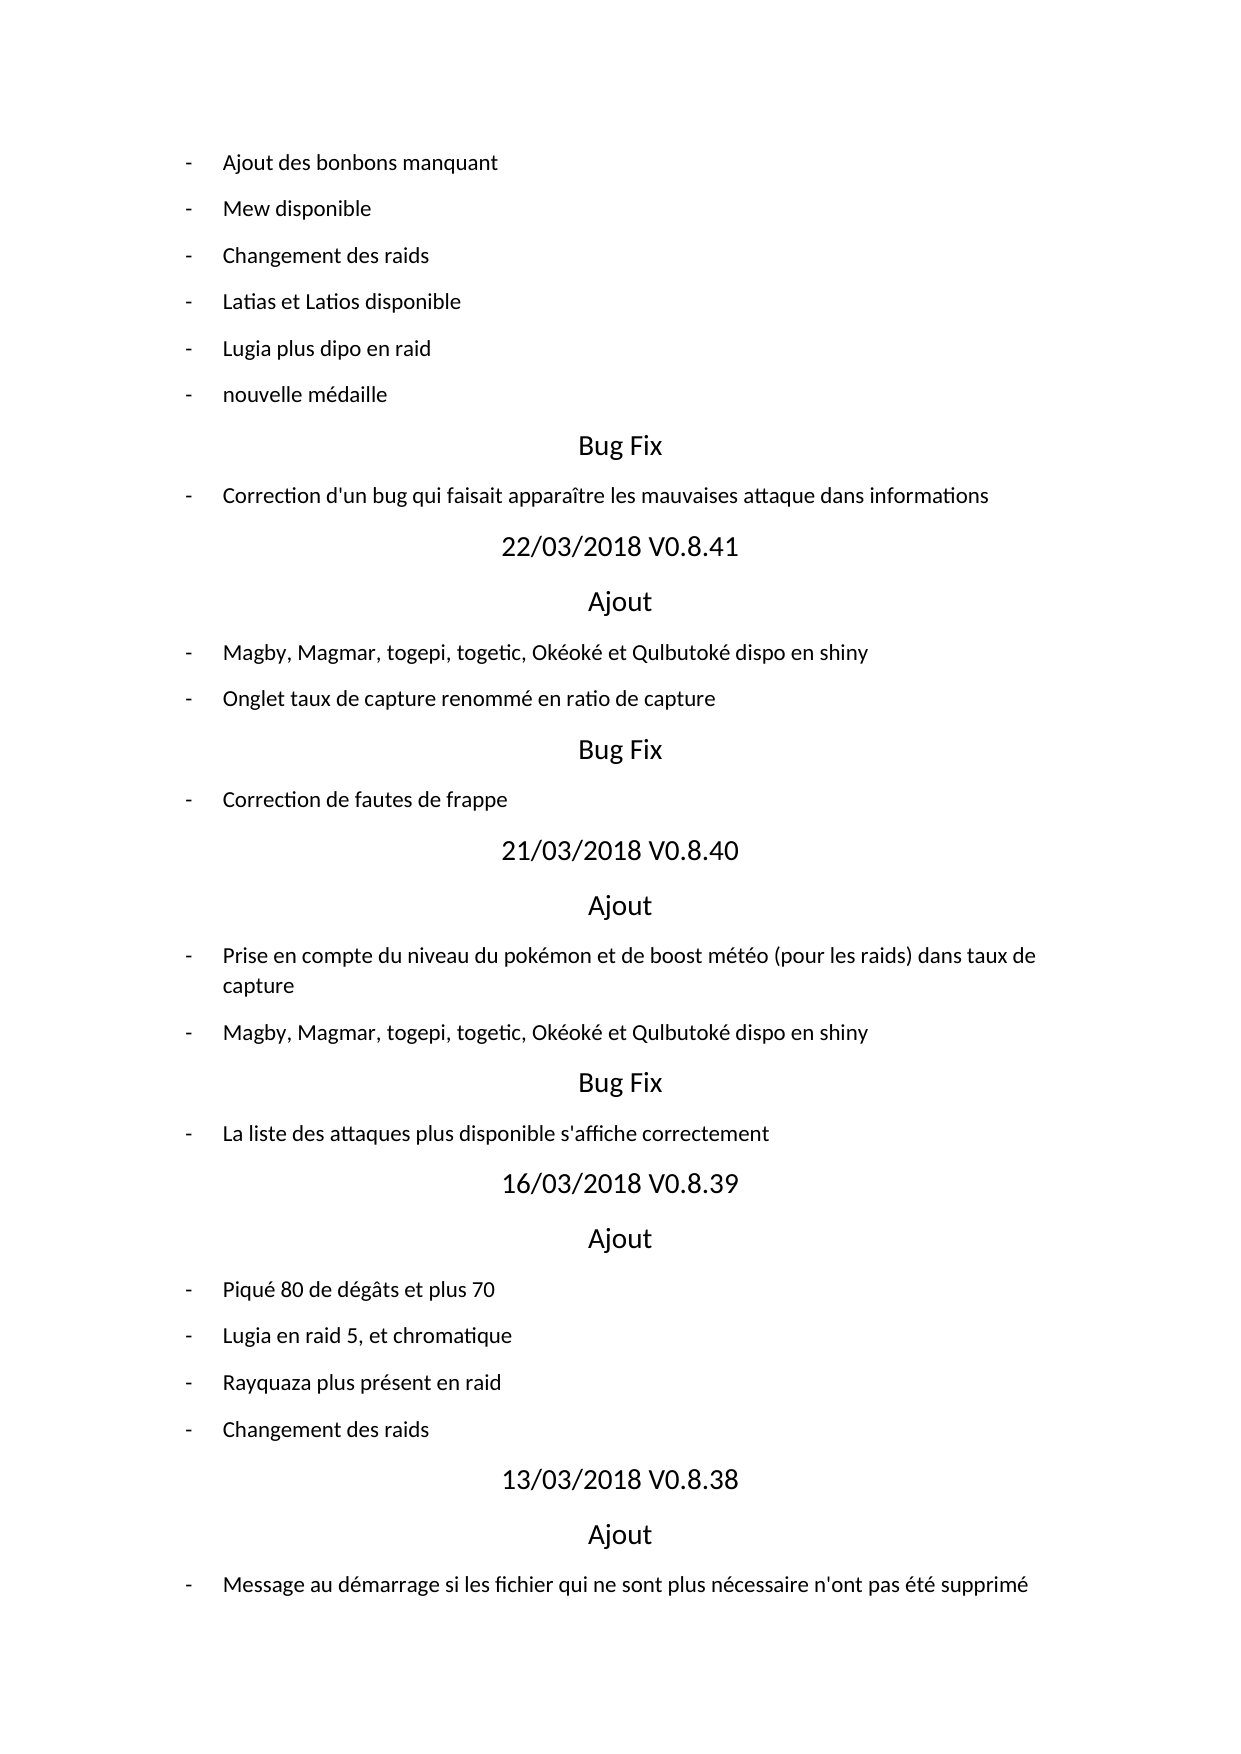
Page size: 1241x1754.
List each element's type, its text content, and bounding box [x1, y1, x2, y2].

list Magby, Magmar, togepi, togetic, Okéoké et Qulbutoké dispo en shiny [185, 638, 1093, 666]
list Message au démarrage si les fichier qui ne sont plus nécessaire n'ont pas été supprimé [185, 1571, 1093, 1599]
list Changement des raids [185, 1415, 1093, 1443]
text Ajout [148, 583, 1093, 618]
text Ajout [148, 1220, 1093, 1256]
list Lugia plus dipo en raid [185, 334, 1093, 362]
list Correction de fautes de frappe [185, 785, 1093, 813]
list Prise en compte du niveau du pokémon et de boost météo (pour les raids) dans taux de capture [185, 941, 1093, 999]
list Lugia en raid 5, et chromatique [185, 1322, 1093, 1349]
list Bug Fix [148, 1064, 1093, 1100]
list Latias et Latios disponible [185, 287, 1093, 315]
text 16/03/2018 V0.8.39 [148, 1166, 1093, 1201]
list Magby, Magmar, togepi, togetic, Okéoké et Qulbutoké dispo en shiny [185, 1018, 1093, 1046]
text Ajout [148, 1516, 1093, 1552]
text 22/03/2018 V0.8.41 [148, 528, 1093, 564]
list Correction d'un bug qui faisait apparaître les mauvaises attaque dans informations [185, 482, 1093, 510]
text Ajout [148, 887, 1093, 922]
list Changement des raids [185, 241, 1093, 269]
list Rayquaza plus présent en raid [185, 1368, 1093, 1396]
list Bug Fix [148, 731, 1093, 766]
list Bug Fix [148, 427, 1093, 463]
list Mew disponible [185, 194, 1093, 222]
text 13/03/2018 V0.8.38 [148, 1461, 1093, 1497]
list Piqué 80 de dégâts et plus 70 [185, 1275, 1093, 1303]
list La liste des attaques plus disponible s'affiche correctement [185, 1119, 1093, 1147]
text 21/03/2018 V0.8.40 [148, 832, 1093, 868]
list Ajout des bonbons manquant [185, 148, 1093, 176]
list Onglet taux de capture renommé en ratio de capture [185, 684, 1093, 712]
list nouvelle médaille [185, 380, 1093, 408]
